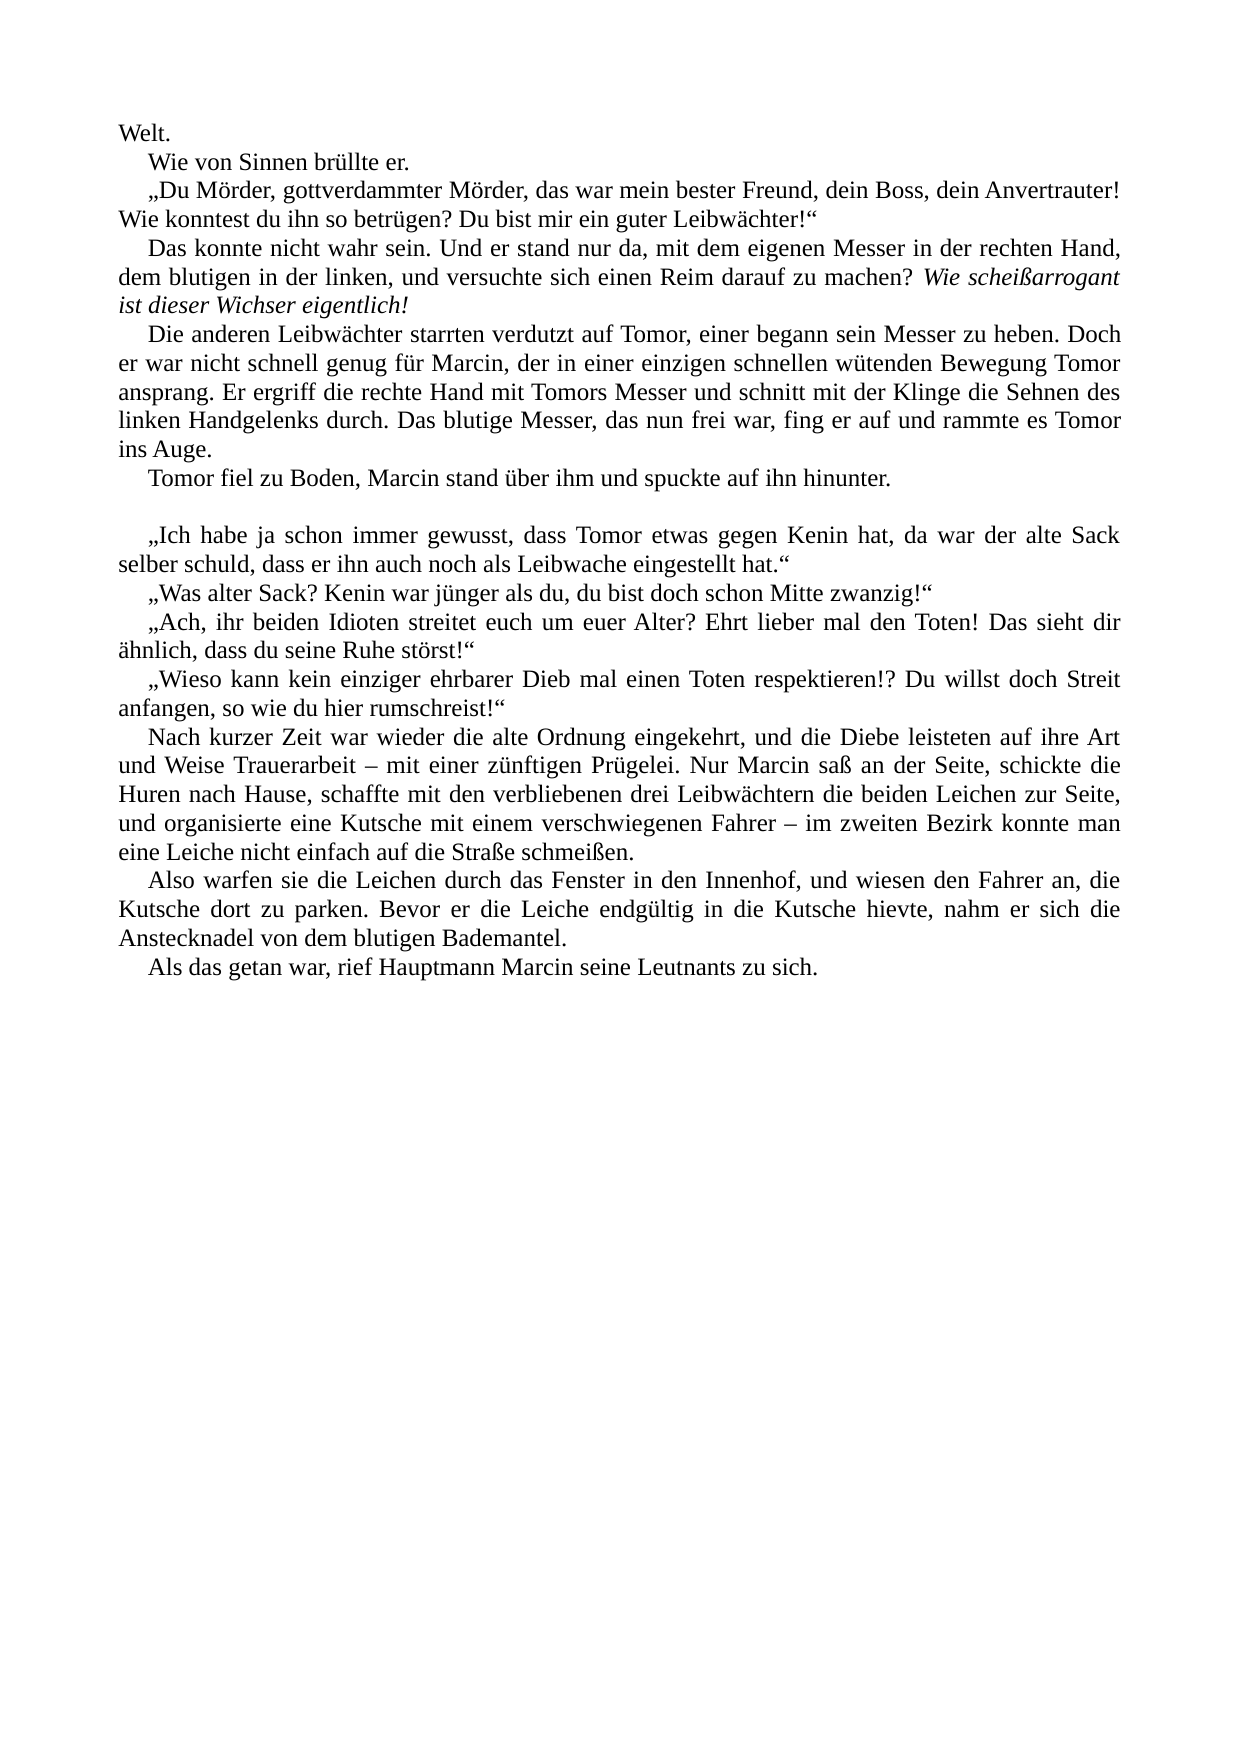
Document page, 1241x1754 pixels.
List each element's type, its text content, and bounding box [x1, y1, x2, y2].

text Nach kurzer Zeit war wieder die alte Ordnung eingekehrt, und die Diebe leisteten auf ihre Art und Weise Trauerarbeit – mit einer zünftigen Prügelei. Nur Marcin saß an der Seite, schickte die Huren nach Hause, schaffte mit den verbliebenen drei Leibwächtern die beiden Leichen zur Seite, und organisierte eine Kutsche mit einem verschwiegenen Fahrer – im zweiten Bezirk konnte man eine Leiche nicht einfach auf die Straße schmeißen. [118, 722, 1122, 866]
text „Ich habe ja schon immer gewusst, dass Tomor etwas gegen Kenin hat, da war der alte Sack selber schuld, dass er ihn auch noch als Leibwache eingestellt hat.“ [118, 521, 1122, 578]
text Also warfen sie die Leichen durch das Fenster in den Innenhof, und wiesen den Fahrer an, die Kutsche dort zu parken. Bevor er die Leiche endgültig in die Kutsche hievte, nahm er sich die Anstecknadel von dem blutigen Bademantel. [118, 866, 1122, 952]
text „Ach, ihr beiden Idioten streitet euch um euer Alter? Ehrt lieber mal den Toten! Das sieht dir ähnlich, dass du seine Ruhe störst!“ [118, 607, 1122, 664]
text Wie von Sinnen brüllte er. [118, 147, 1122, 176]
text Als das getan war, rief Hauptmann Marcin seine Leutnants zu sich. [118, 952, 1122, 981]
text Tomor fiel zu Boden, Marcin stand über ihm und spuckte auf ihn hinunter. [118, 463, 1122, 492]
text Die anderen Leibwächter starrten verdutzt auf Tomor, einer begann sein Messer zu heben. Doch er war nicht schnell genug für Marcin, der in einer einzigen schnellen wütenden Bewegung Tomor ansprang. Er ergriff die rechte Hand mit Tomors Messer und schnitt mit der Klinge die Sehnen des linken Handgelenks durch. Das blutige Messer, das nun frei war, fing er auf und rammte es Tomor ins Auge. [118, 319, 1122, 463]
text Welt. [118, 118, 1122, 147]
text „Was alter Sack? Kenin war jünger als du, du bist doch schon Mitte zwanzig!“ [118, 578, 1122, 607]
text „Du Mörder, gottverdammter Mörder, das war mein bester Freund, dein Boss, dein Anvertrauter! Wie konntest du ihn so betrügen? Du bist mir ein guter Leibwächter!“ [118, 176, 1122, 233]
text Das konnte nicht wahr sein. Und er stand nur da, mit dem eigenen Messer in der rechten Hand, dem blutigen in der linken, und versuchte sich einen Reim darauf zu machen? Wie scheißarrogant ist dieser Wichser eigentlich! [118, 233, 1122, 319]
text „Wieso kann kein einziger ehrbarer Dieb mal einen Toten respektieren!? Du willst doch Streit anfangen, so wie du hier rumschreist!“ [118, 664, 1122, 722]
